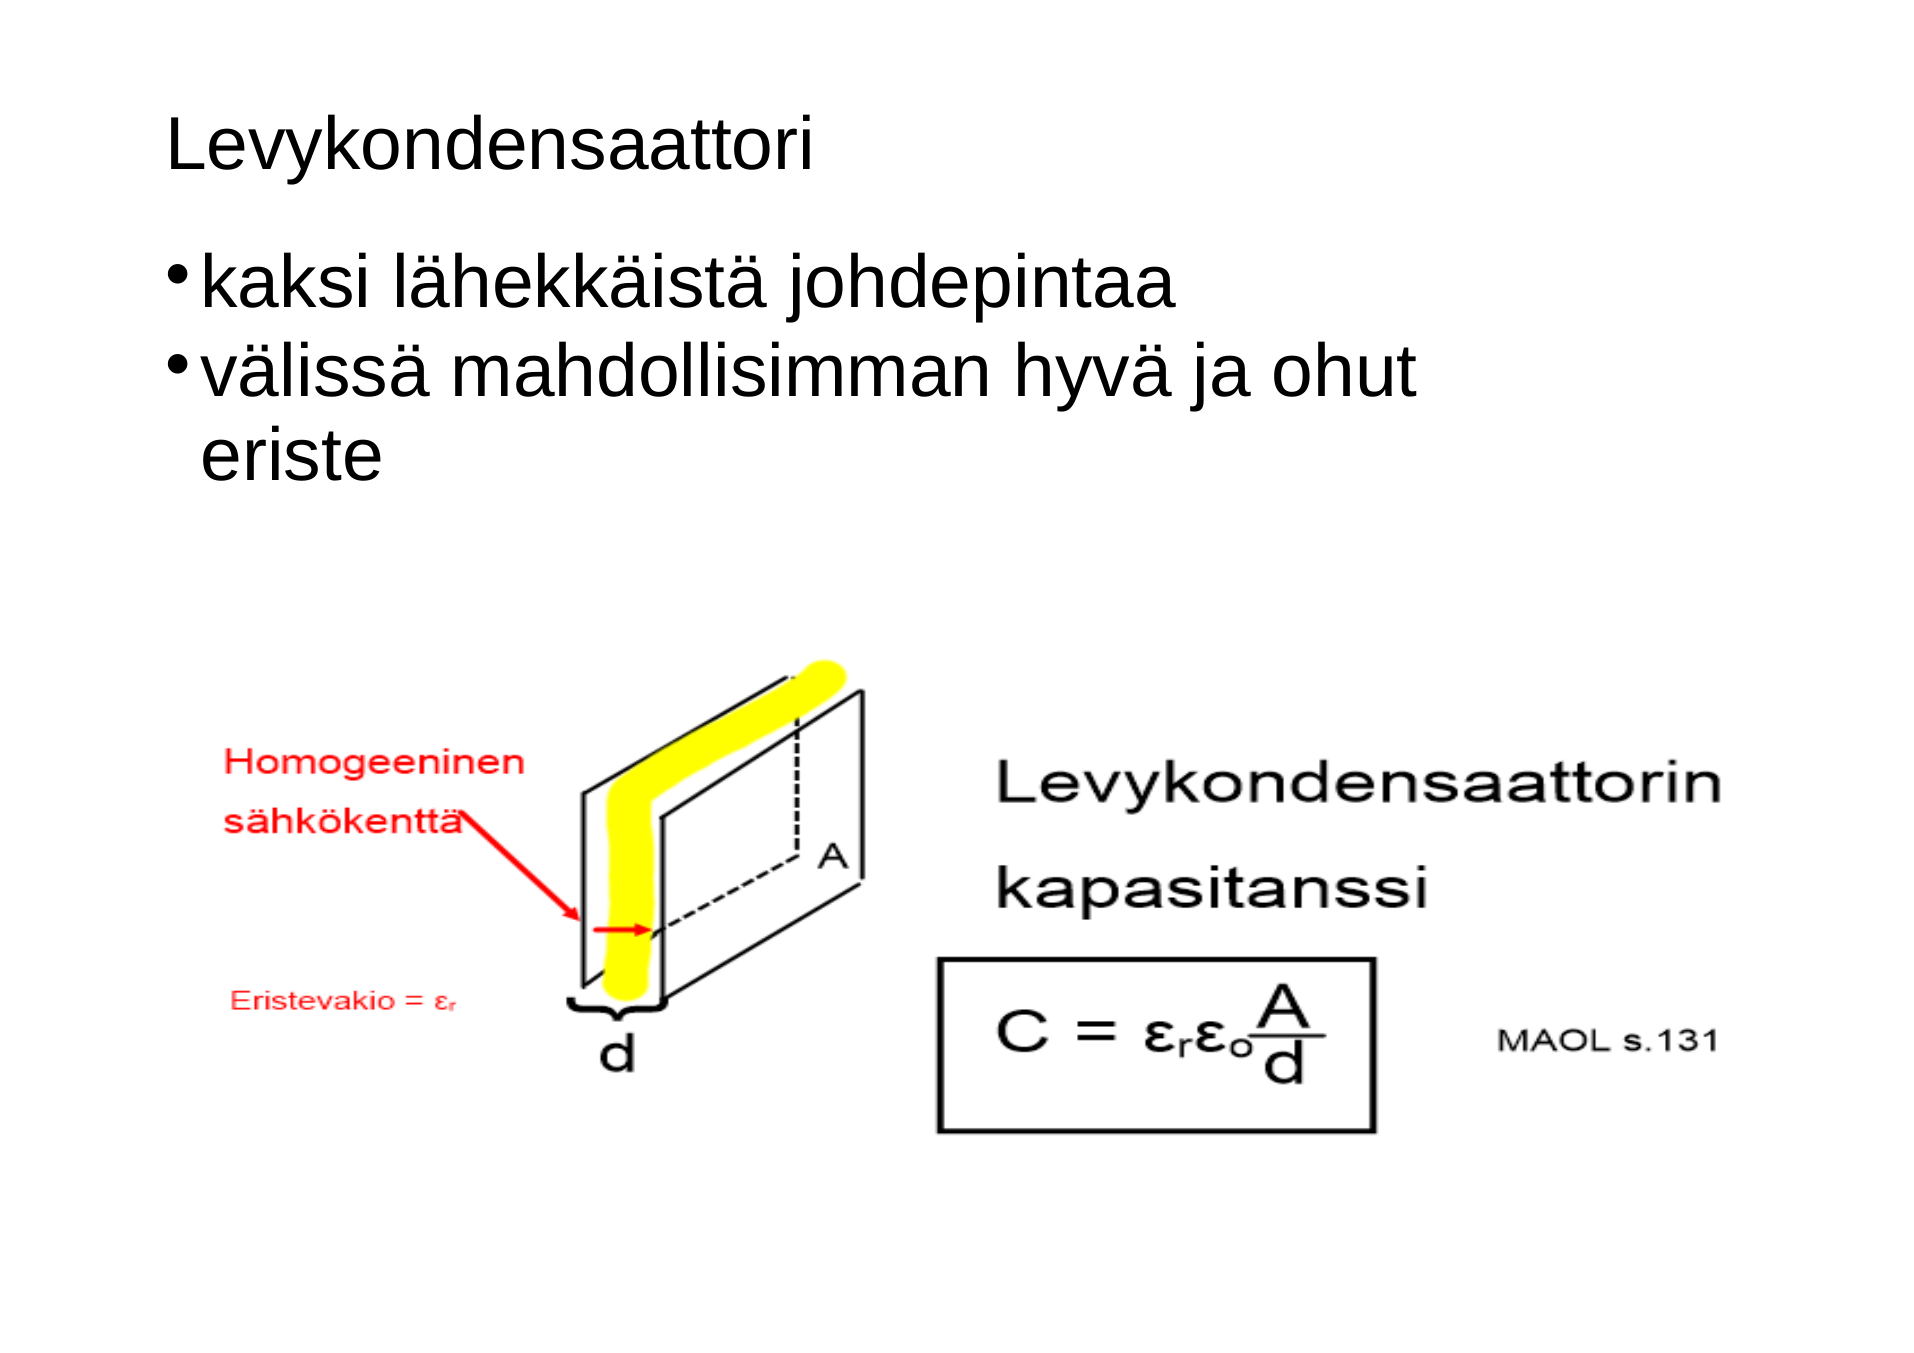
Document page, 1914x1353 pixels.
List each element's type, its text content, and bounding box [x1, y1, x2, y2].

picture [107, 589, 1839, 1194]
text_box Levykondensaattori kaksi lähekkäistä johdepintaa välissä mahdollisimman hyvä ja ohut eriste [150, 90, 1613, 589]
